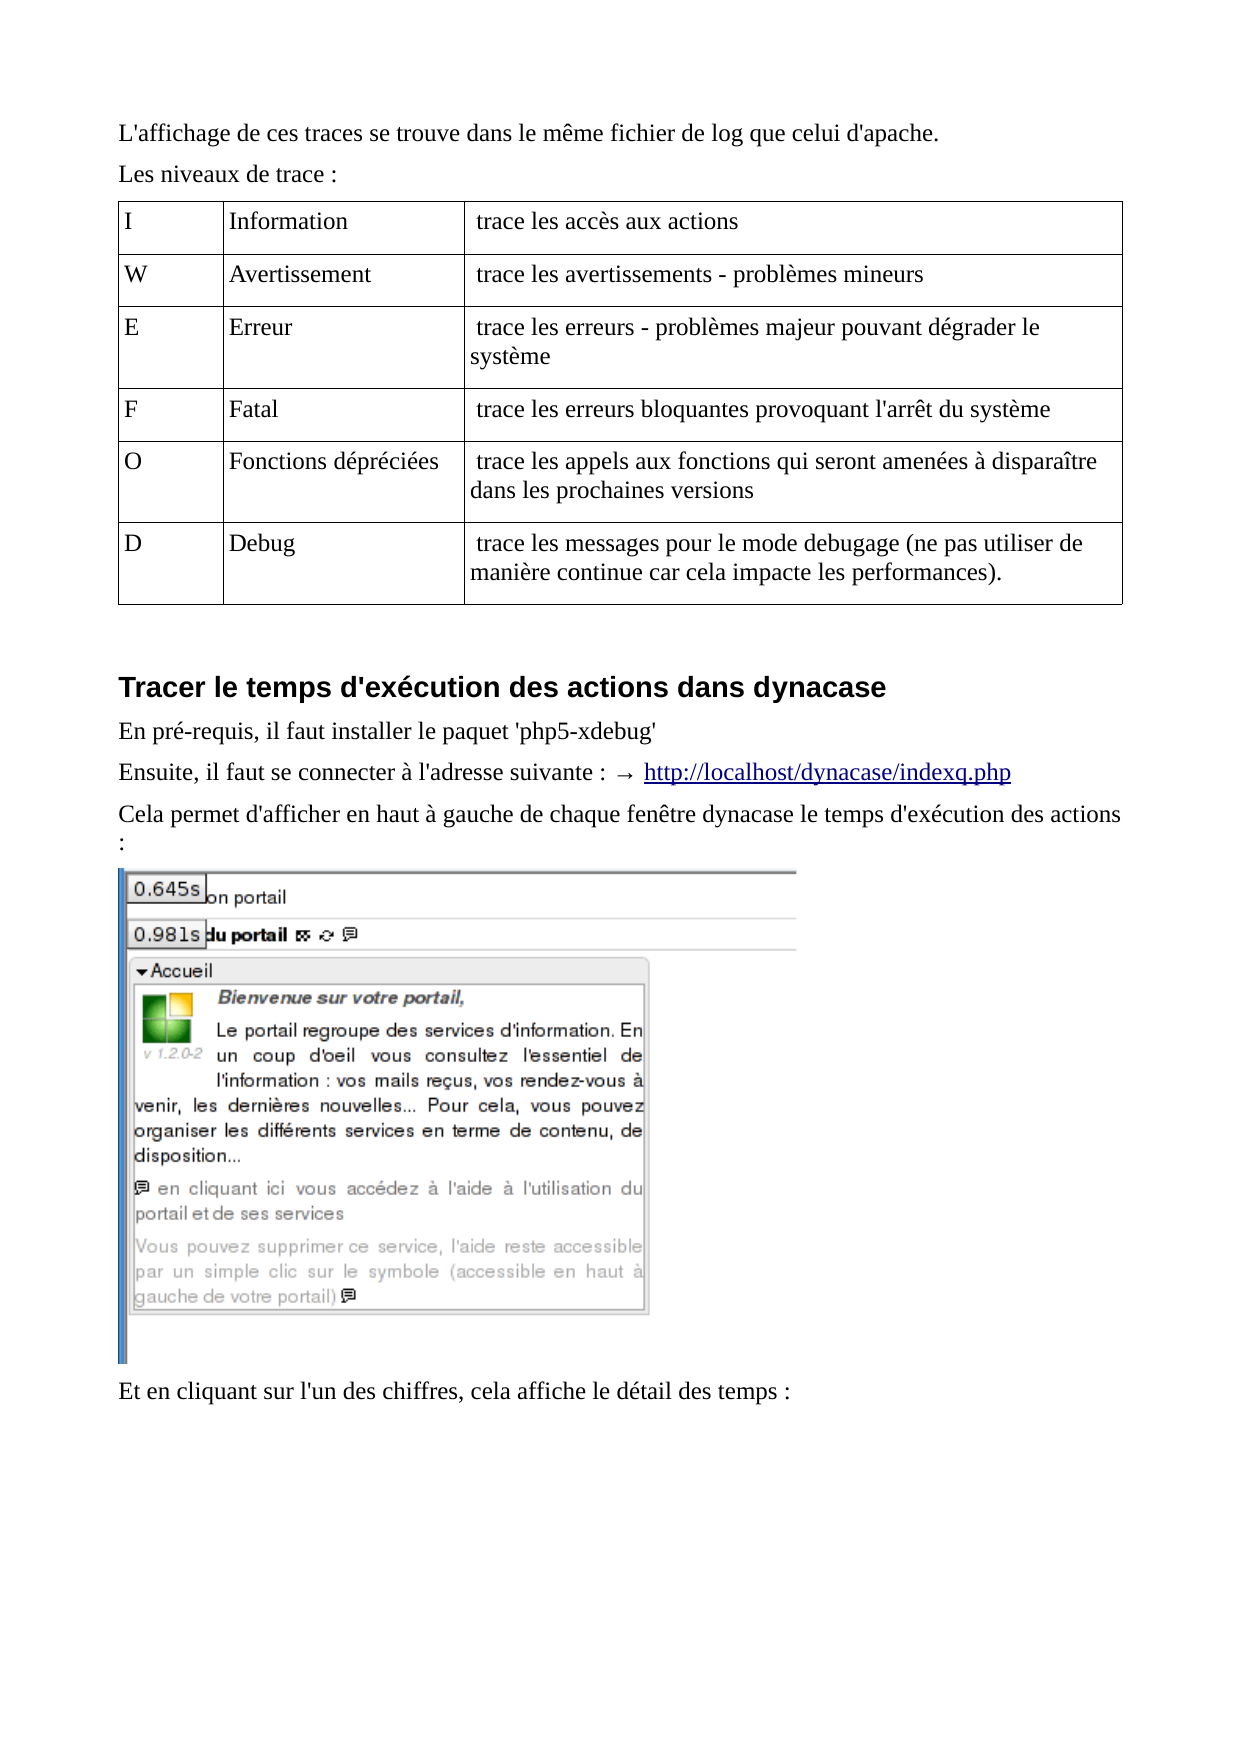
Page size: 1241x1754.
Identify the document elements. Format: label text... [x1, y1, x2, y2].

table_cell Fonctions dépréciées [224, 442, 464, 522]
table_cell E [119, 307, 223, 388]
table_cell trace les erreurs - problèmes majeur pouvant dégrader le système [465, 307, 1122, 388]
text Ensuite, il faut se connecter à l'adresse suivante : → http://localhost/dynacase/indexq.php [118, 757, 1122, 786]
table_cell trace les messages pour le mode debugage (ne pas utiliser de manière continue car cela impacte les performances). [465, 523, 1122, 604]
table_header I [119, 202, 223, 253]
table_cell trace les avertissements - problèmes mineurs [465, 255, 1122, 306]
text En pré-requis, il faut installer le paquet 'php5-xdebug' [118, 716, 1122, 745]
table_cell Debug [224, 523, 464, 604]
table_cell O [119, 442, 223, 522]
table_cell D [119, 523, 223, 604]
table_header Information [224, 202, 464, 253]
text Les niveaux de trace : [118, 159, 1122, 188]
table_cell trace les appels aux fonctions qui seront amenées à disparaître dans les prochaines versions [465, 442, 1122, 522]
table_header trace les accès aux actions [465, 202, 1122, 253]
text Et en cliquant sur l'un des chiffres, cela affiche le détail des temps : [118, 1376, 1122, 1405]
text Cela permet d'afficher en haut à gauche de chaque fenêtre dynacase le temps d'exécution des actions : [118, 799, 1122, 856]
table_cell W [119, 255, 223, 306]
text L'affichage de ces traces se trouve dans le même fichier de log que celui d'apache. [118, 118, 1122, 147]
subtitle Tracer le temps d'exécution des actions dans dynacase [118, 670, 1122, 704]
table_cell Erreur [224, 307, 464, 388]
table_cell F [119, 389, 223, 441]
table_cell Avertissement [224, 255, 464, 306]
picture [118, 868, 797, 1364]
table_cell Fatal [224, 389, 464, 441]
table_cell trace les erreurs bloquantes provoquant l'arrêt du système [465, 389, 1122, 441]
